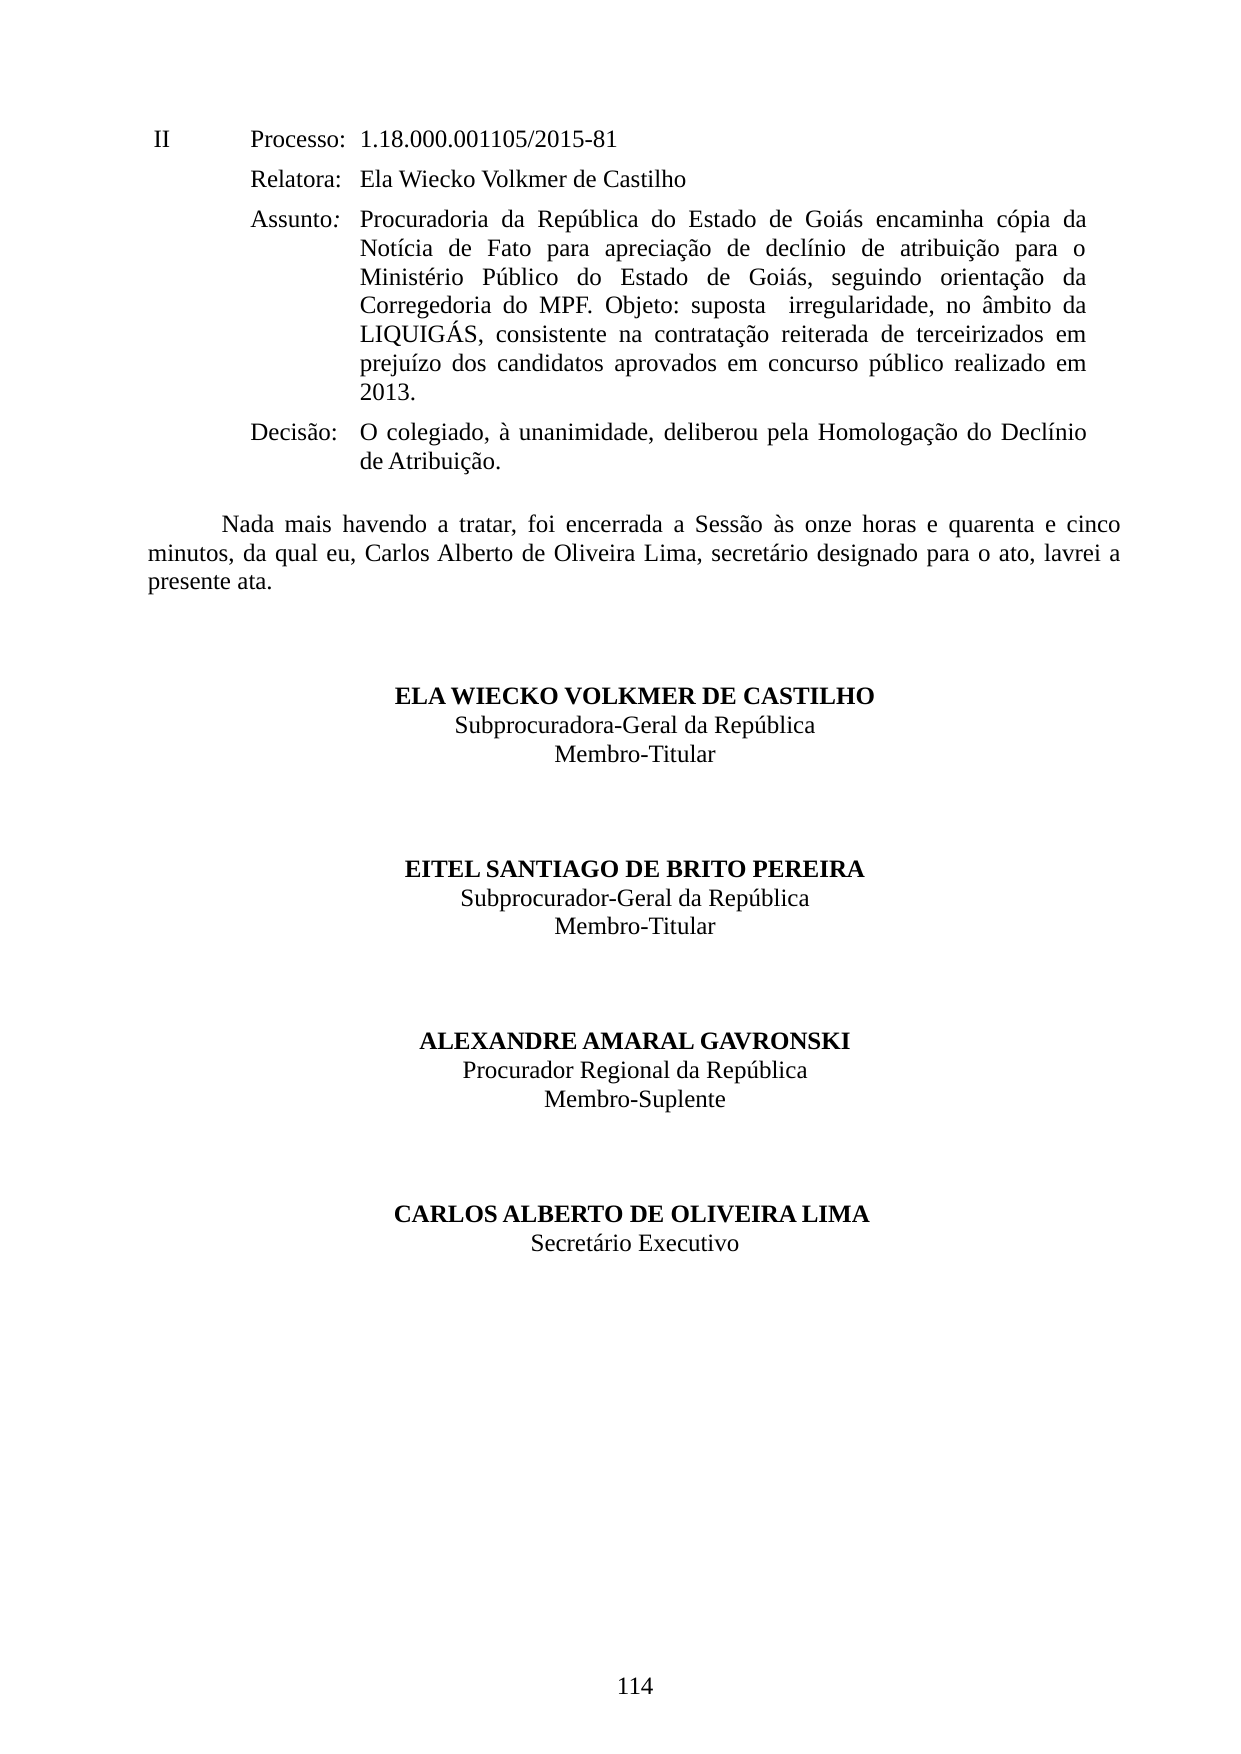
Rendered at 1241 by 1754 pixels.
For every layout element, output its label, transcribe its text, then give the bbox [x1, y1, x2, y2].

table_header [800, 118, 1093, 158]
table_cell [148, 411, 244, 480]
text ELA WIECKO VOLKMER DE CASTILHO [148, 681, 1122, 710]
text Secretário Executivo [148, 1228, 1122, 1256]
table_cell Ela Wiecko Volkmer de Castilho [354, 158, 1093, 198]
text Membro-Titular [148, 739, 1122, 768]
text Procurador Regional da República [148, 1055, 1122, 1084]
text Nada mais havendo a tratar, foi encerrada a Sessão às onze horas e quarenta e cinco minutos, da qual eu, Carlos Alberto de Oliveira Lima, secretário designado para o ato, lavrei a presente ata. [148, 509, 1122, 595]
table_cell Decisão: [245, 411, 354, 480]
table_cell [148, 199, 244, 411]
table_cell [148, 158, 244, 198]
table_cell Relatora: [245, 158, 354, 198]
text Membro-Titular [148, 911, 1122, 940]
table_cell Procuradoria da República do Estado de Goiás encaminha cópia da Notícia de Fato para apreciação de declínio de atribuição para o Ministério Público do Estado de Goiás, seguindo orientação da Corregedoria do MPF. Objeto: suposta irregularidade, no âmbito da LIQUIGÁS, consistente na contratação reiterada de terceirizados em prejuízo dos candidatos aprovados em concurso público realizado em 2013. [354, 199, 1093, 411]
table_header Processo: [245, 118, 354, 158]
text EITEL SANTIAGO DE BRITO PEREIRA [148, 854, 1122, 883]
text Subprocurador-Geral da República [148, 883, 1122, 911]
text Membro-Suplente [148, 1084, 1122, 1113]
table_header II [148, 118, 244, 158]
text ALEXANDRE AMARAL GAVRONSKI [148, 1026, 1122, 1055]
table_header 1.18.000.001105/2015-81 [354, 118, 716, 158]
text CARLOS ALBERTO DE OLIVEIRA LIMA [148, 1199, 1122, 1228]
table_header [716, 118, 800, 158]
table_cell Assunto: [245, 199, 354, 411]
table_cell O colegiado, à unanimidade, deliberou pela Homologação do Declínio de Atribuição. [354, 411, 1093, 480]
text Subprocuradora-Geral da República [148, 710, 1122, 739]
